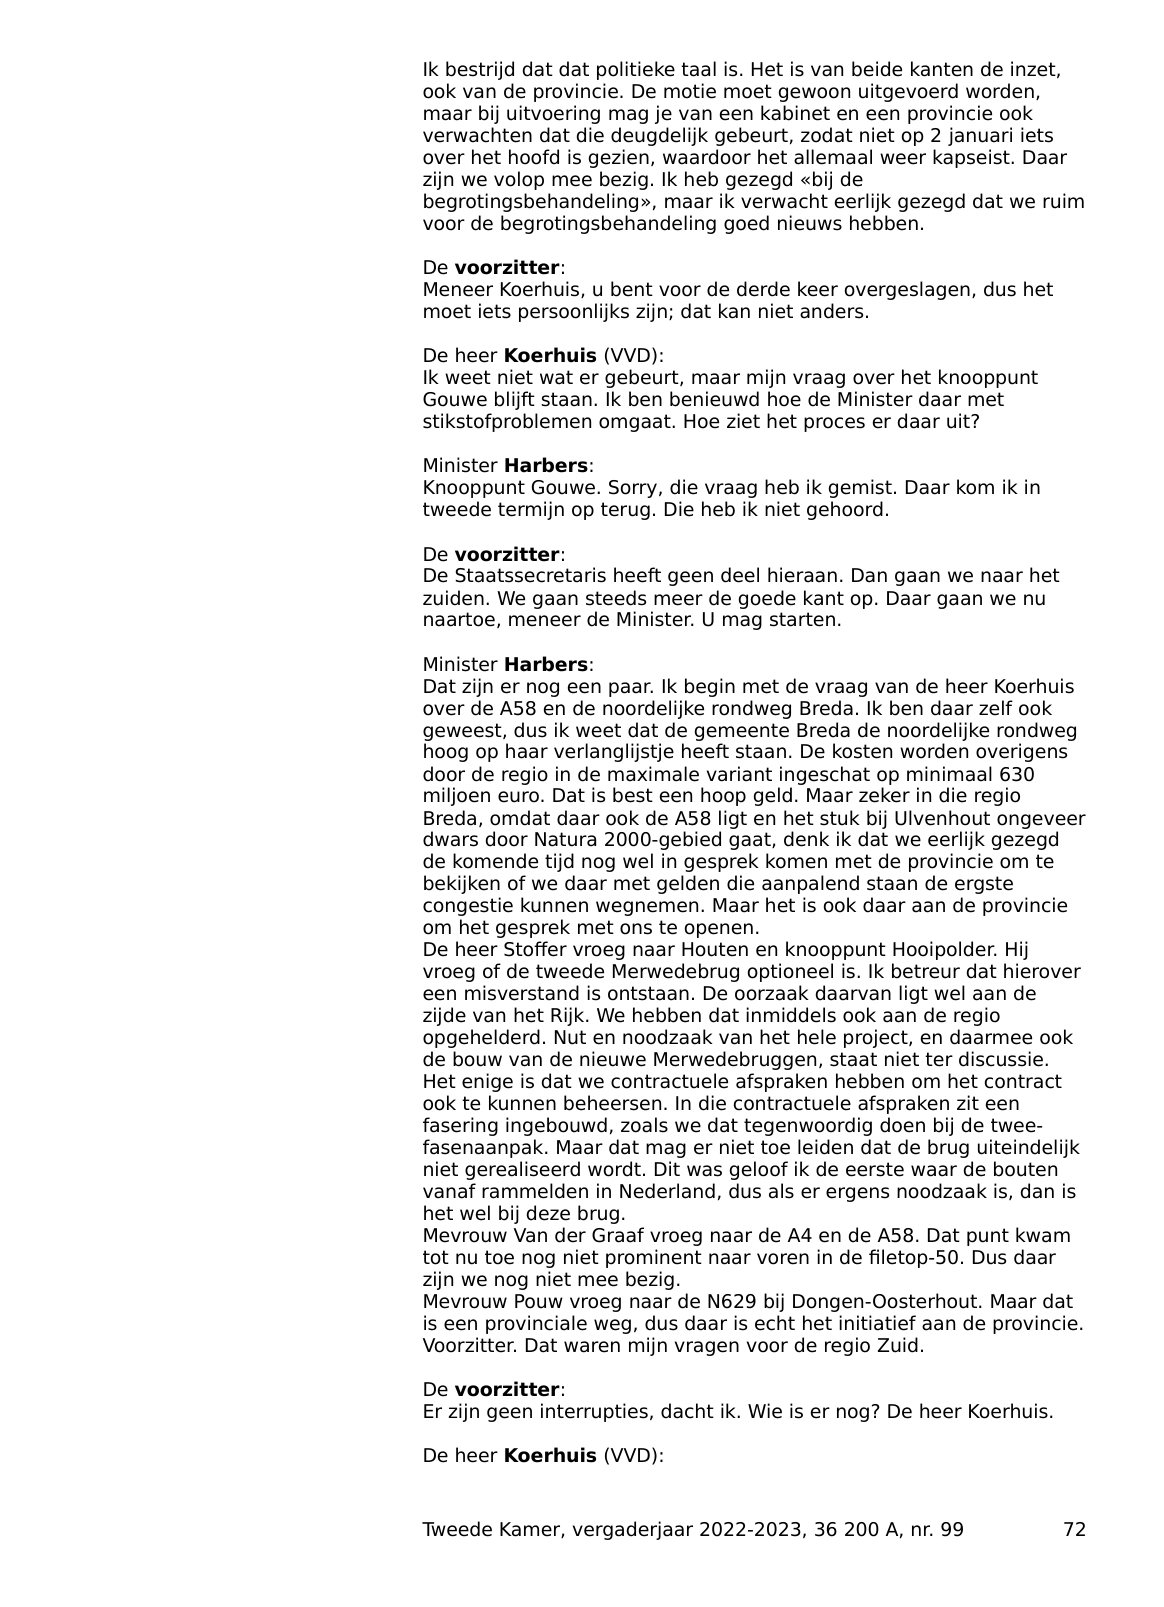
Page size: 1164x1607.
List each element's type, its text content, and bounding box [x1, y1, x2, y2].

text Dat zijn er nog een paar. Ik begin met de vraag van de heer Koerhuis over de A58 en de noordelijke rondweg Breda. Ik ben daar zelf ook geweest, dus ik weet dat de gemeente Breda de noordelijke rondweg hoog op haar verlanglijstje heeft staan. De kosten worden overigens door de regio in de maximale variant ingeschat op minimaal 630 miljoen euro. Dat is best een hoop geld. Maar zeker in die regio Breda, omdat daar ook de A58 ligt en het stuk bij Ulvenhout ongeveer dwars door Natura 2000-gebied gaat, denk ik dat we eerlijk gezegd de komende tijd nog wel in gesprek komen met de provincie om te bekijken of we daar met gelden die aanpalend staan de ergste congestie kunnen wegnemen. Maar het is ook daar aan de provincie om het gesprek met ons te openen. [422, 676, 1087, 939]
text De voorzitter: [422, 1379, 1087, 1401]
text De heer Stoffer vroeg naar Houten en knooppunt Hooipolder. Hij vroeg of de tweede Merwedebrug optioneel is. Ik betreur dat hierover een misverstand is ontstaan. De oorzaak daarvan ligt wel aan de zijde van het Rijk. We hebben dat inmiddels ook aan de regio opgehelderd. Nut en noodzaak van het hele project, en daarmee ook de bouw van de nieuwe Merwedebruggen, staat niet ter discussie. Het enige is dat we contractuele afspraken hebben om het contract ook te kunnen beheersen. In die contractuele afspraken zit een fasering ingebouwd, zoals we dat tegenwoordig doen bij de twee-fasenaanpak. Maar dat mag er niet toe leiden dat de brug uiteindelijk niet gerealiseerd wordt. Dit was geloof ik de eerste waar de bouten vanaf rammelden in Nederland, dus als er ergens noodzaak is, dan is het wel bij deze brug. [422, 939, 1087, 1225]
text Meneer Koerhuis, u bent voor de derde keer overgeslagen, dus het moet iets persoonlijks zijn; dat kan niet anders. [422, 279, 1087, 323]
text Er zijn geen interrupties, dacht ik. Wie is er nog? De heer Koerhuis. [422, 1401, 1087, 1423]
text Mevrouw Pouw vroeg naar de N629 bij Dongen-Oosterhout. Maar dat is een provinciale weg, dus daar is echt het initiatief aan de provincie. [422, 1291, 1087, 1335]
text De voorzitter: [422, 257, 1087, 279]
text De heer Koerhuis (VVD): [422, 345, 1087, 367]
text Ik bestrijd dat dat politieke taal is. Het is van beide kanten de inzet, ook van de provincie. De motie moet gewoon uitgevoerd worden, maar bij uitvoering mag je van een kabinet en een provincie ook verwachten dat die deugdelijk gebeurt, zodat niet op 2 januari iets over het hoofd is gezien, waardoor het allemaal weer kapseist. Daar zijn we volop mee bezig. Ik heb gezegd «bij de begrotingsbehandeling», maar ik verwacht eerlijk gezegd dat we ruim voor de begrotingsbehandeling goed nieuws hebben. [422, 59, 1087, 235]
text Minister Harbers: [422, 455, 1087, 477]
text De heer Koerhuis (VVD): [422, 1445, 1087, 1467]
text Minister Harbers: [422, 653, 1087, 676]
text Mevrouw Van der Graaf vroeg naar de A4 en de A58. Dat punt kwam tot nu toe nog niet prominent naar voren in de filetop-50. Dus daar zijn we nog niet mee bezig. [422, 1225, 1087, 1291]
text Voorzitter. Dat waren mijn vragen voor de regio Zuid. [422, 1335, 1087, 1357]
text De Staatssecretaris heeft geen deel hieraan. Dan gaan we naar het zuiden. We gaan steeds meer de goede kant op. Daar gaan we nu naartoe, meneer de Minister. U mag starten. [422, 565, 1087, 631]
text Ik weet niet wat er gebeurt, maar mijn vraag over het knooppunt Gouwe blijft staan. Ik ben benieuwd hoe de Minister daar met stikstofproblemen omgaat. Hoe ziet het proces er daar uit? [422, 367, 1087, 433]
text De voorzitter: [422, 543, 1087, 565]
text Knooppunt Gouwe. Sorry, die vraag heb ik gemist. Daar kom ik in tweede termijn op terug. Die heb ik niet gehoord. [422, 477, 1087, 521]
